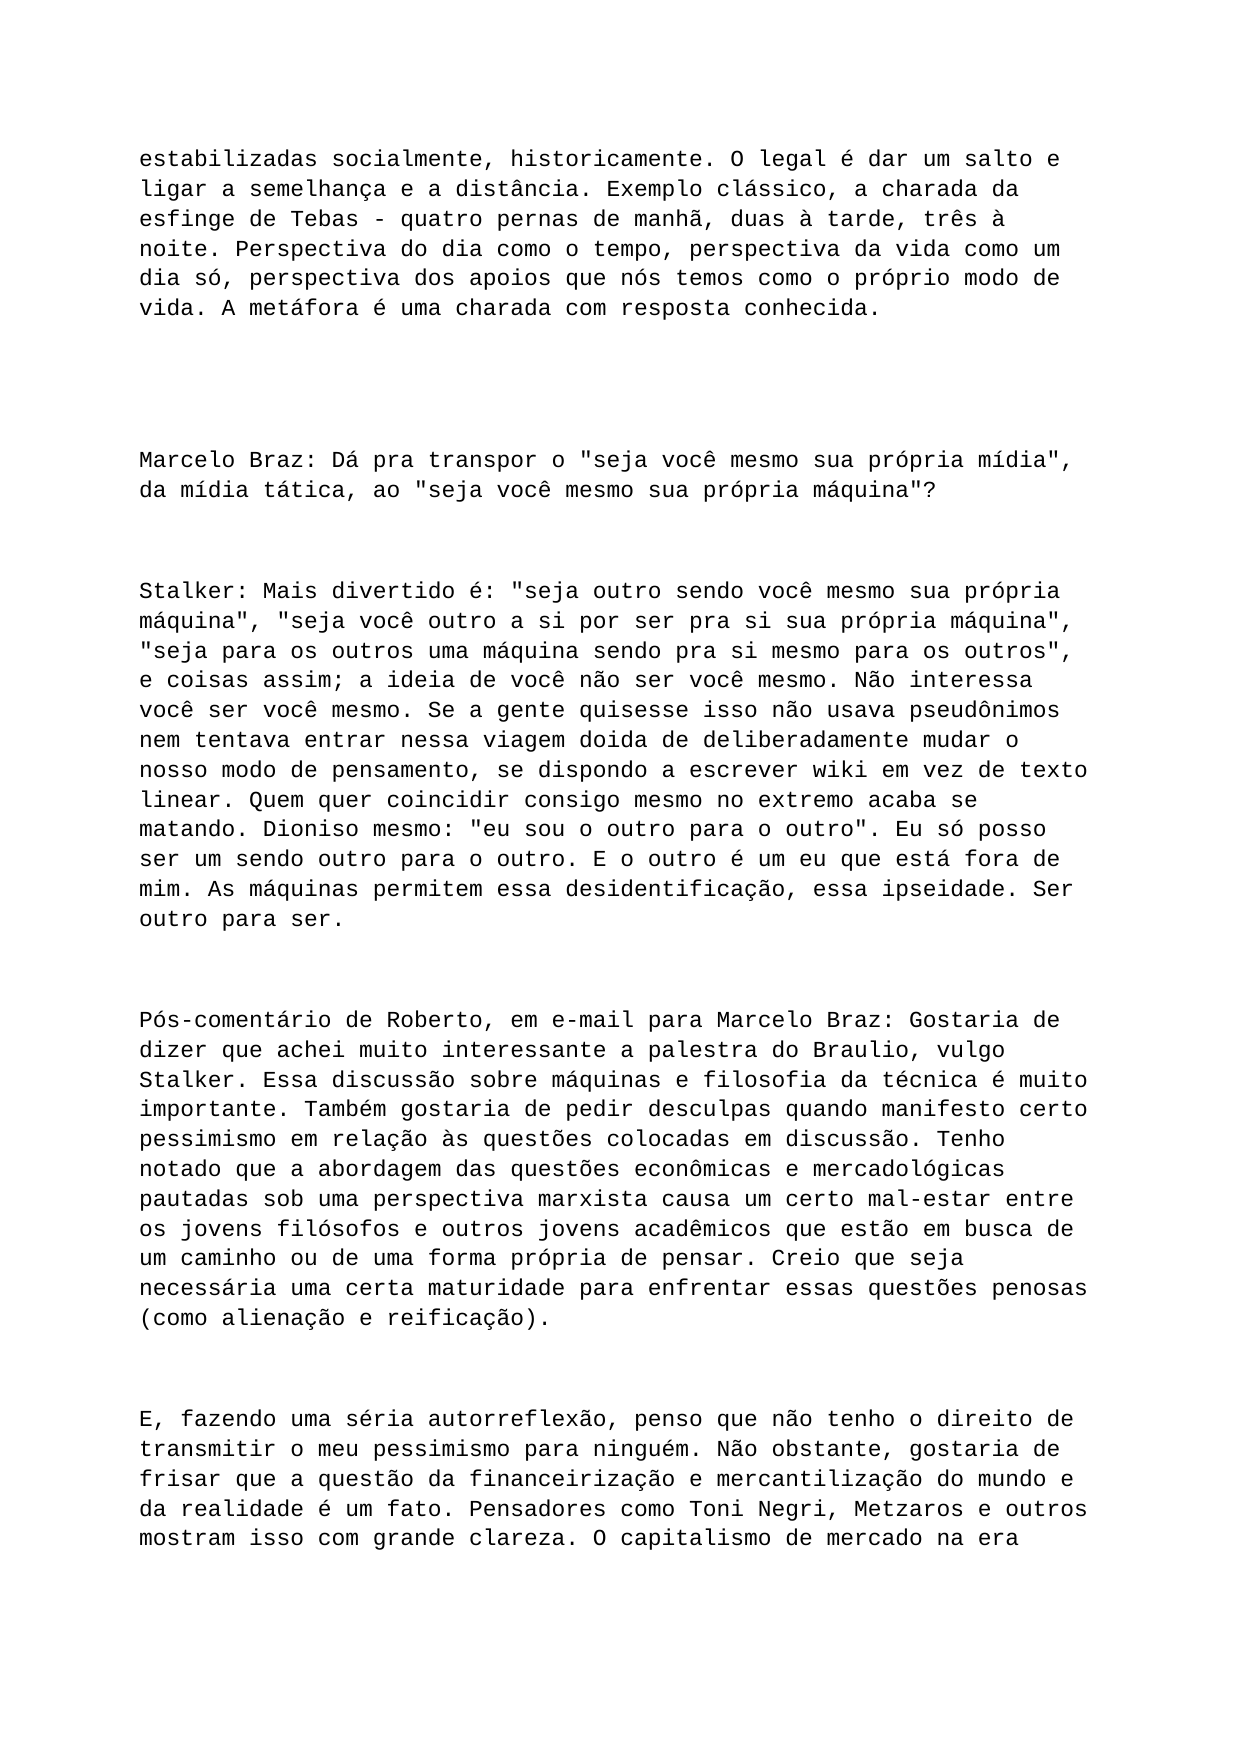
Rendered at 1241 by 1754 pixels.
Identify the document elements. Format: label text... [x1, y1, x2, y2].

text estabilizadas socialmente, historicamente. O legal é dar um salto e ligar a semelhança e a distância. Exemplo clássico, a charada da esfinge de Tebas - quatro pernas de manhã, duas à tarde, três à noite. Perspectiva do dia como o tempo, perspectiva da vida como um dia só, perspectiva dos apoios que nós temos como o próprio modo de vida. A metáfora é uma charada com resposta conhecida. [139, 148, 1101, 322]
text E, fazendo uma séria autorreflexão, penso que não tenho o direito de transmitir o meu pessimismo para ninguém. Não obstante, gostaria de frisar que a questão da financeirização e mercantilização do mundo e da realidade é um fato. Pensadores como Toni Negri, Metzaros e outros mostram isso com grande clareza. O capitalismo de mercado na era [139, 1408, 1101, 1553]
text Marcelo Braz: Dá pra transpor o "seja você mesmo sua própria mídia", da mídia tática, ao "seja você mesmo sua própria máquina"? [139, 448, 1101, 504]
text Stalker: Mais divertido é: "seja outro sendo você mesmo sua própria máquina", "seja você outro a si por ser pra si sua própria máquina", "seja para os outros uma máquina sendo pra si mesmo para os outros", e coisas assim; a ideia de você não ser você mesmo. Não interessa você ser você mesmo. Se a gente quisesse isso não usava pseudônimos nem tentava entrar nessa viagem doida de deliberadamente mudar o nosso modo de pensamento, se dispondo a escrever wiki em vez de texto linear. Quem quer coincidir consigo mesmo no extremo acaba se matando. Dioniso mesmo: "eu sou o outro para o outro". Eu só posso ser um sendo outro para o outro. E o outro é um eu que está fora de mim. As máquinas permitem essa desidentificação, essa ipseidade. Ser outro para ser. [139, 579, 1101, 933]
text Pós-comentário de Roberto, em e-mail para Marcelo Braz: Gostaria de dizer que achei muito interessante a palestra do Braulio, vulgo Stalker. Essa discussão sobre máquinas e filosofia da técnica é muito importante. Também gostaria de pedir desculpas quando manifesto certo pessimismo em relação às questões colocadas em discussão. Tenho notado que a abordagem das questões econômicas e mercadológicas pautadas sob uma perspectiva marxista causa um certo mal-estar entre os jovens filósofos e outros jovens acadêmicos que estão em busca de um caminho ou de uma forma própria de pensar. Creio que seja necessária uma certa maturidade para enfrentar essas questões penosas (como alienação e reificação). [139, 1008, 1101, 1332]
